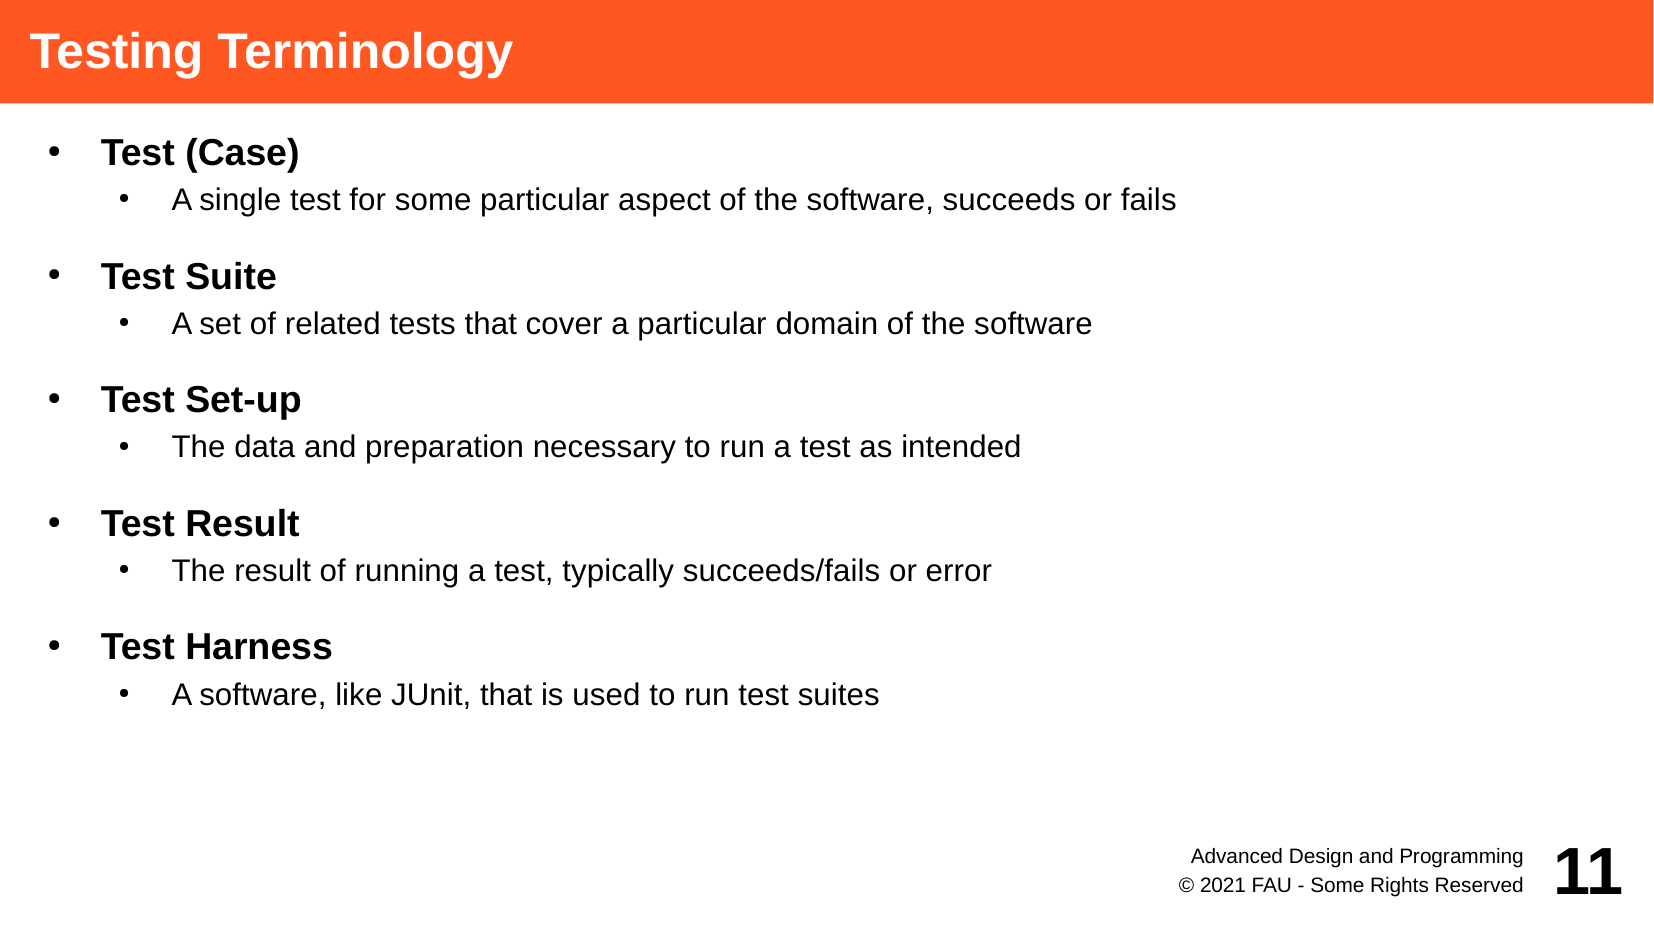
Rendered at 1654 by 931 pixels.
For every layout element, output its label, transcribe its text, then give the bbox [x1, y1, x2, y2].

title Testing Terminology [0, 0, 1654, 104]
list Test (Case) A single test for some particular aspect of the software, succeeds or fails Test Suite A set of related tests that cover a particular domain of the software Test Set-up The data and preparation necessary to run a test as intended Test Result The result of running a test, typically succeeds/fails or error Test Harness A software, like JUnit, that is used to run test suites [30, 131, 1625, 808]
